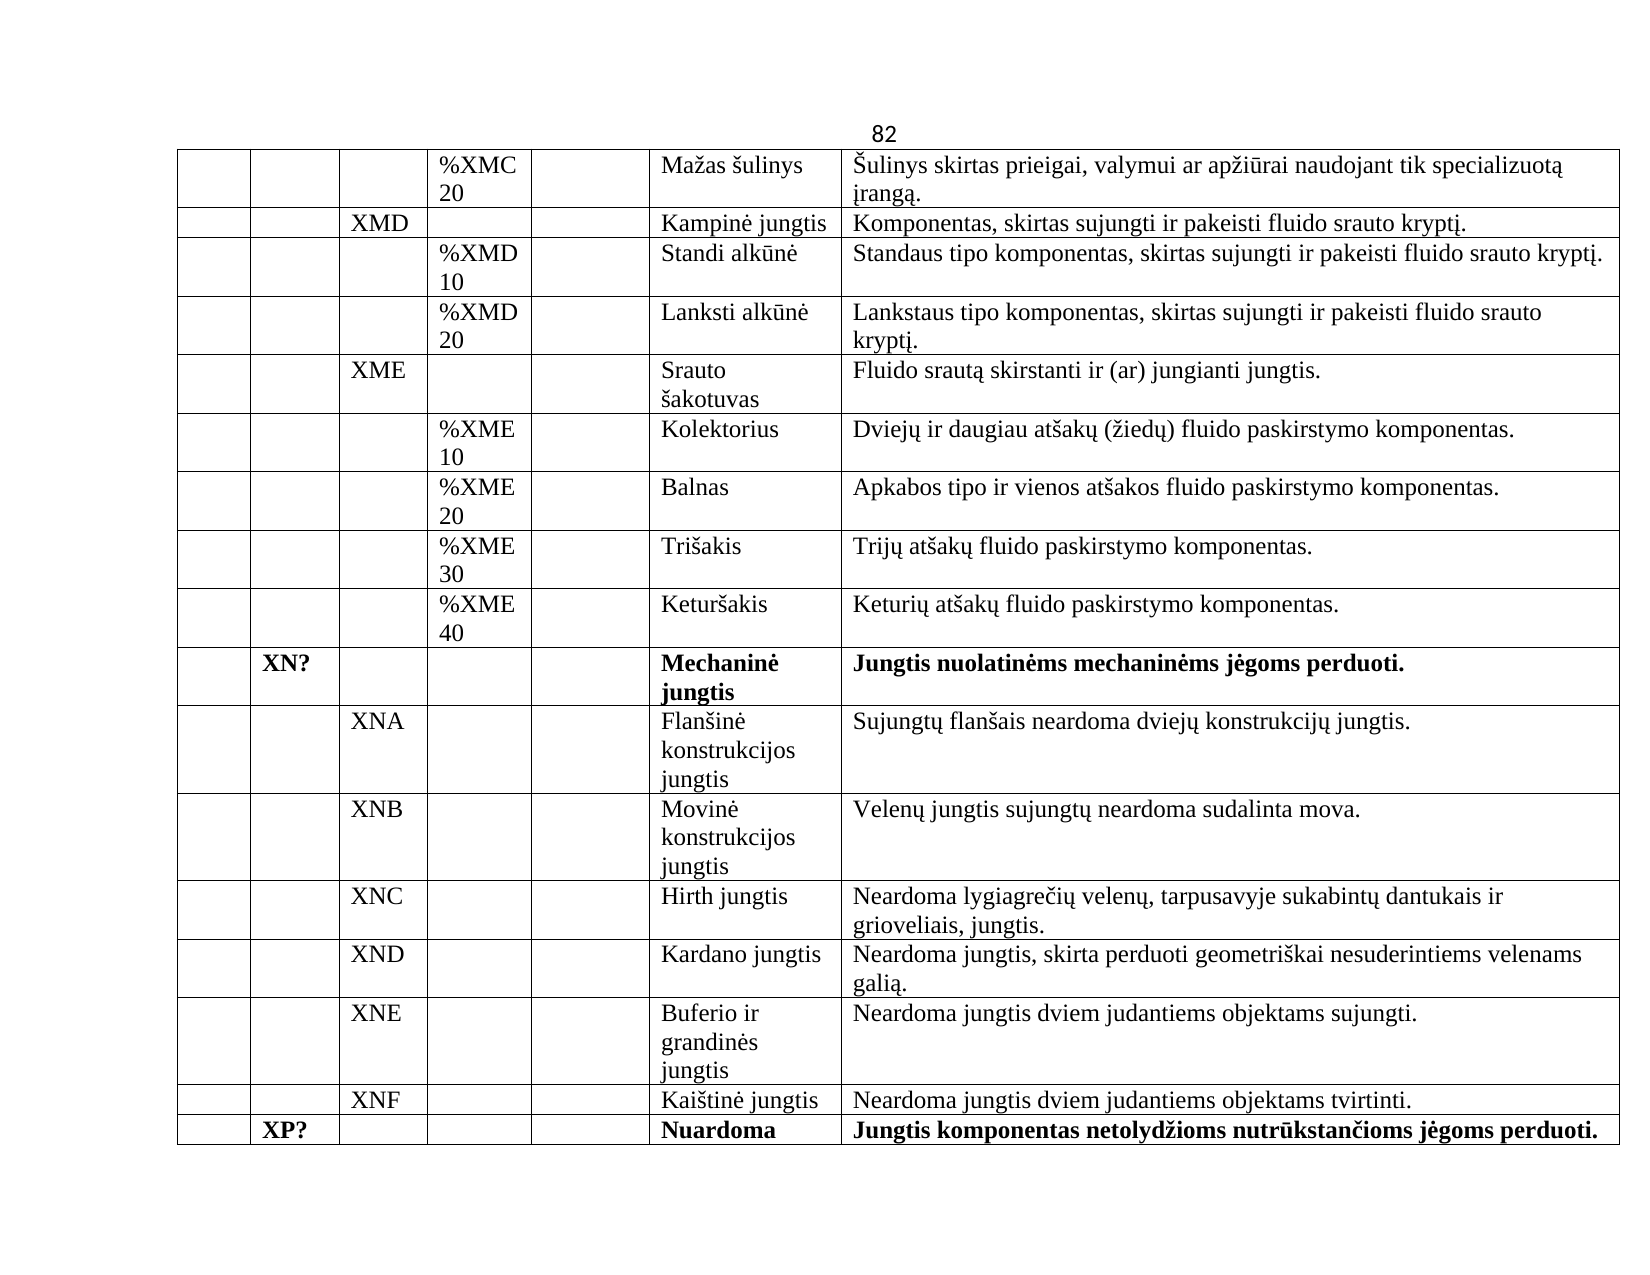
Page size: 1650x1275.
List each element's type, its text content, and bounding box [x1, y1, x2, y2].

table_cell [178, 238, 250, 296]
table_cell [251, 998, 339, 1084]
table_cell [251, 238, 339, 296]
table_cell XNB [340, 794, 427, 880]
table_cell [178, 355, 250, 413]
table_cell [532, 1085, 649, 1114]
table_cell Dviejų ir daugiau atšakų (žiedų) fluido paskirstymo komponentas. [842, 414, 1619, 471]
table_cell [532, 355, 649, 413]
table_cell [178, 940, 250, 997]
table_cell Srauto šakotuvas [650, 355, 841, 413]
table_cell Lankstaus tipo komponentas, skirtas sujungti ir pakeisti fluido srauto kryptį. [842, 297, 1619, 354]
table_cell [532, 531, 649, 588]
table_cell Neardoma lygiagrečių velenų, tarpusavyje sukabintų dantukais ir grioveliais, jungtis. [842, 881, 1619, 938]
table_cell [340, 648, 427, 705]
table_cell %XME20 [428, 472, 531, 530]
table_cell Kardano jungtis [650, 940, 841, 997]
table_cell [251, 531, 339, 588]
table_cell Jungtis komponentas netolydžioms nutrūkstančioms jėgoms perduoti. [842, 1115, 1619, 1144]
table_cell [340, 531, 427, 588]
table_cell [428, 1085, 531, 1114]
table_cell [251, 589, 339, 647]
table_cell [532, 472, 649, 530]
table_cell [178, 706, 250, 793]
table_cell Kolektorius [650, 414, 841, 471]
table_cell XP? [251, 1115, 339, 1144]
table_cell [428, 881, 531, 938]
table_cell [532, 150, 649, 207]
table_cell [178, 414, 250, 471]
table_cell Kaištinė jungtis [650, 1085, 841, 1114]
table_cell Neardoma jungtis dviem judantiems objektams sujungti. [842, 998, 1619, 1084]
table_cell [178, 1115, 250, 1144]
table_cell [532, 881, 649, 938]
table_cell Neardoma jungtis dviem judantiems objektams tvirtinti. [842, 1085, 1619, 1114]
table_cell [532, 648, 649, 705]
table_cell XNF [340, 1085, 427, 1114]
table_cell Jungtis nuolatinėms mechaninėms jėgoms perduoti. [842, 648, 1619, 705]
table_cell [532, 589, 649, 647]
table_cell Keturšakis [650, 589, 841, 647]
table_cell [340, 297, 427, 354]
table_cell Standaus tipo komponentas, skirtas sujungti ir pakeisti fluido srauto kryptį. [842, 238, 1619, 296]
table_cell [251, 940, 339, 997]
table_cell [428, 794, 531, 880]
table_cell Keturių atšakų fluido paskirstymo komponentas. [842, 589, 1619, 647]
table_cell [178, 648, 250, 705]
table_cell [532, 238, 649, 296]
table_cell [251, 150, 339, 207]
table_cell [178, 881, 250, 938]
table_cell [340, 1115, 427, 1144]
table_cell XMD [340, 208, 427, 237]
table_cell [251, 1085, 339, 1114]
table_cell Nuardoma [650, 1115, 841, 1144]
table_cell Standi alkūnė [650, 238, 841, 296]
table_cell Šulinys skirtas prieigai, valymui ar apžiūrai naudojant tik specializuotą įrangą. [842, 150, 1619, 207]
table_cell [532, 1115, 649, 1144]
table_cell [428, 940, 531, 997]
table_cell [251, 706, 339, 793]
table_cell Fluido srautą skirstanti ir (ar) jungianti jungtis. [842, 355, 1619, 413]
table_cell Kampinė jungtis [650, 208, 841, 237]
table_cell [340, 589, 427, 647]
table_cell [251, 208, 339, 237]
table_cell Hirth jungtis [650, 881, 841, 938]
table_cell [178, 472, 250, 530]
table_cell [178, 998, 250, 1084]
table_cell [532, 208, 649, 237]
table_cell [178, 1085, 250, 1114]
table_cell [251, 297, 339, 354]
table_cell Mechaninė jungtis [650, 648, 841, 705]
table_cell [428, 706, 531, 793]
table_cell Sujungtų flanšais neardoma dviejų konstrukcijų jungtis. [842, 706, 1619, 793]
table_cell [532, 414, 649, 471]
table_cell [178, 297, 250, 354]
table_cell [340, 472, 427, 530]
table_cell %XME10 [428, 414, 531, 471]
table_cell [428, 208, 531, 237]
table_cell %XMD10 [428, 238, 531, 296]
table_cell [251, 881, 339, 938]
table_cell [178, 589, 250, 647]
table_cell Velenų jungtis sujungtų neardoma sudalinta mova. [842, 794, 1619, 880]
table_cell [178, 531, 250, 588]
table_cell Apkabos tipo ir vienos atšakos fluido paskirstymo komponentas. [842, 472, 1619, 530]
table_cell [251, 794, 339, 880]
table_cell [178, 208, 250, 237]
table_cell Trijų atšakų fluido paskirstymo komponentas. [842, 531, 1619, 588]
table_cell [178, 794, 250, 880]
table_cell Trišakis [650, 531, 841, 588]
table_cell [340, 414, 427, 471]
table_cell Komponentas, skirtas sujungti ir pakeisti fluido srauto kryptį. [842, 208, 1619, 237]
table_cell [428, 355, 531, 413]
table_cell %XMD20 [428, 297, 531, 354]
table_cell [251, 472, 339, 530]
table_cell Movinė konstrukcijos jungtis [650, 794, 841, 880]
table_cell Balnas [650, 472, 841, 530]
table_cell %XME30 [428, 531, 531, 588]
table_cell Flanšinė konstrukcijos jungtis [650, 706, 841, 793]
table_cell [532, 998, 649, 1084]
table_cell XNA [340, 706, 427, 793]
table_cell [178, 150, 250, 207]
table_cell [251, 355, 339, 413]
table_cell XME [340, 355, 427, 413]
table_cell [532, 940, 649, 997]
table_cell [428, 998, 531, 1084]
table_cell %XMC20 [428, 150, 531, 207]
table_cell %XME40 [428, 589, 531, 647]
table_cell [340, 238, 427, 296]
table_cell Mažas šulinys [650, 150, 841, 207]
table_cell [532, 794, 649, 880]
table_cell Neardoma jungtis, skirta perduoti geometriškai nesuderintiems velenams galią. [842, 940, 1619, 997]
table_cell XN? [251, 648, 339, 705]
table_cell [428, 648, 531, 705]
table_cell [251, 414, 339, 471]
table_cell XNC [340, 881, 427, 938]
table_cell [428, 1115, 531, 1144]
table_cell [532, 297, 649, 354]
table_cell XND [340, 940, 427, 997]
table_cell [532, 706, 649, 793]
table_cell [340, 150, 427, 207]
table_cell Lanksti alkūnė [650, 297, 841, 354]
table_cell XNE [340, 998, 427, 1084]
table_cell Buferio ir grandinės jungtis [650, 998, 841, 1084]
